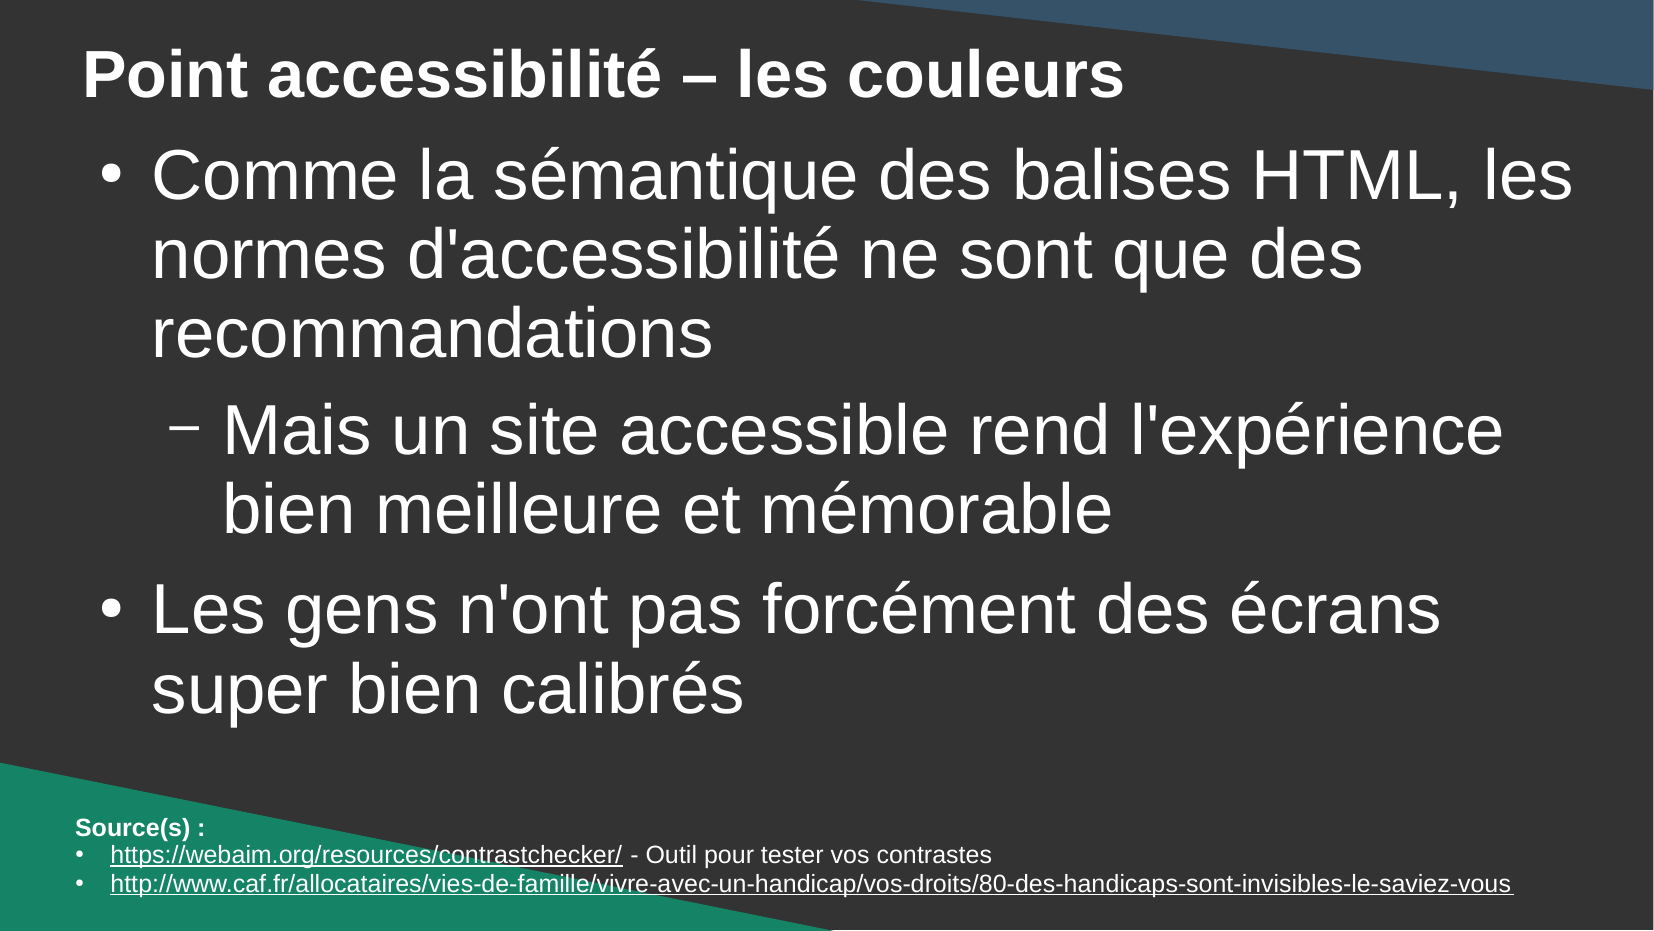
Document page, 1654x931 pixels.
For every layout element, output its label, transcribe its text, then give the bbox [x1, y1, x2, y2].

text_box [0, 762, 210, 931]
text_box [856, 0, 1654, 91]
list Comme la sémantique des balises HTML, les normes d'accessibilité ne sont que des recommandations Mais un site accessible rend l'expérience bien meilleure et mémorable Les gens n'ont pas forcément des écrans super bien calibrés [80, 135, 1605, 745]
title Point accessibilité – les couleurs [82, 37, 1571, 122]
text_box Source(s) : https://webaim.org/resources/contrastchecker/ - Outil pour tester vos contrastes http://www.caf.fr/allocataires/vies-de-famille/vivre-avec-un-handicap/vos-droits/80-des-handicaps-sont-invisibles-le-saviez-vous [60, 805, 1546, 931]
